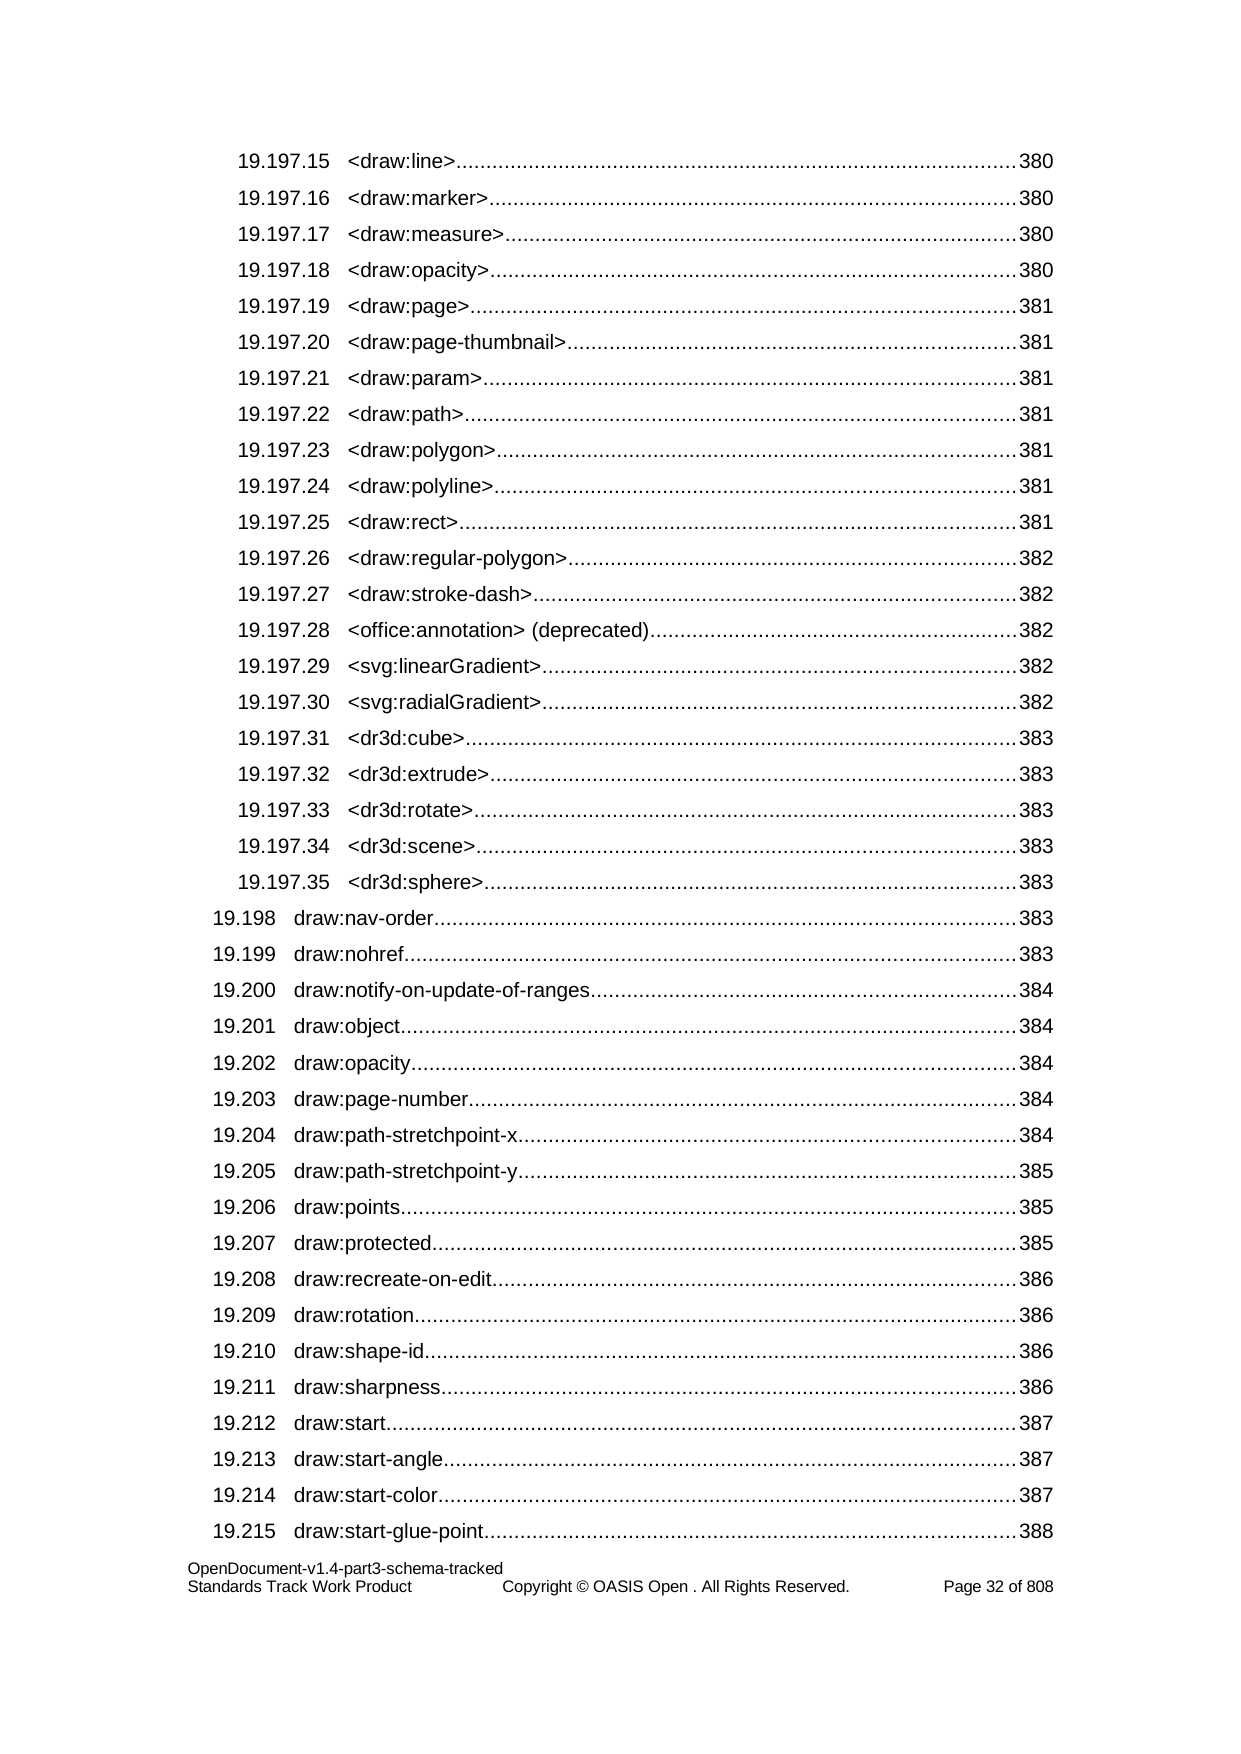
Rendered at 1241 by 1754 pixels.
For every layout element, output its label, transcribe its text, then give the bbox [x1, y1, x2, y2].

text 19.206 draw:points 385 [212, 1195, 1053, 1219]
text 19.214 draw:start-color 387 [212, 1483, 1053, 1507]
text 19.211 draw:sharpness 386 [212, 1375, 1053, 1399]
text 19.197.21 <draw:param> 381 [237, 366, 1053, 390]
text 19.197.16 <draw:marker> 380 [237, 186, 1053, 209]
text 19.207 draw:protected 385 [212, 1231, 1053, 1255]
text 19.197.30 <svg:radialGradient> 382 [237, 691, 1053, 714]
text 19.204 draw:path-stretchpoint-x 384 [212, 1123, 1053, 1147]
text 19.199 draw:nohref 383 [212, 943, 1053, 966]
text 19.198 draw:nav-order 383 [212, 907, 1053, 930]
text 19.197.32 <dr3d:extrude> 383 [237, 763, 1053, 786]
text 19.210 draw:shape-id 386 [212, 1339, 1053, 1363]
text 19.212 draw:start 387 [212, 1411, 1053, 1435]
text 19.197.34 <dr3d:scene> 383 [237, 835, 1053, 858]
text 19.203 draw:page-number 384 [212, 1087, 1053, 1111]
text 19.208 draw:recreate-on-edit 386 [212, 1267, 1053, 1291]
text 19.197.15 <draw:line> 380 [237, 150, 1053, 173]
text 19.197.23 <draw:polygon> 381 [237, 438, 1053, 462]
text 19.213 draw:start-angle 387 [212, 1447, 1053, 1471]
text 19.197.19 <draw:page> 381 [237, 294, 1053, 318]
text 19.201 draw:object 384 [212, 1015, 1053, 1038]
text 19.197.18 <draw:opacity> 380 [237, 258, 1053, 282]
text 19.197.29 <svg:linearGradient> 382 [237, 654, 1053, 678]
text 19.197.20 <draw:page-thumbnail> 381 [237, 330, 1053, 354]
text 19.197.24 <draw:polyline> 381 [237, 474, 1053, 498]
text 19.197.35 <dr3d:sphere> 383 [237, 871, 1053, 894]
text 19.197.26 <draw:regular-polygon> 382 [237, 546, 1053, 570]
text 19.197.17 <draw:measure> 380 [237, 222, 1053, 246]
text 19.197.31 <dr3d:cube> 383 [237, 727, 1053, 750]
text 19.205 draw:path-stretchpoint-y 385 [212, 1159, 1053, 1183]
text 19.215 draw:start-glue-point 388 [212, 1519, 1053, 1543]
text 19.197.22 <draw:path> 381 [237, 402, 1053, 426]
text 19.197.33 <dr3d:rotate> 383 [237, 799, 1053, 822]
text 19.197.27 <draw:stroke-dash> 382 [237, 582, 1053, 606]
text 19.197.25 <draw:rect> 381 [237, 510, 1053, 534]
text 19.202 draw:opacity 384 [212, 1051, 1053, 1074]
text 19.197.28 <office:annotation> (deprecated) 382 [237, 618, 1053, 642]
text 19.209 draw:rotation 386 [212, 1303, 1053, 1327]
text 19.200 draw:notify-on-update-of-ranges 384 [212, 979, 1053, 1002]
